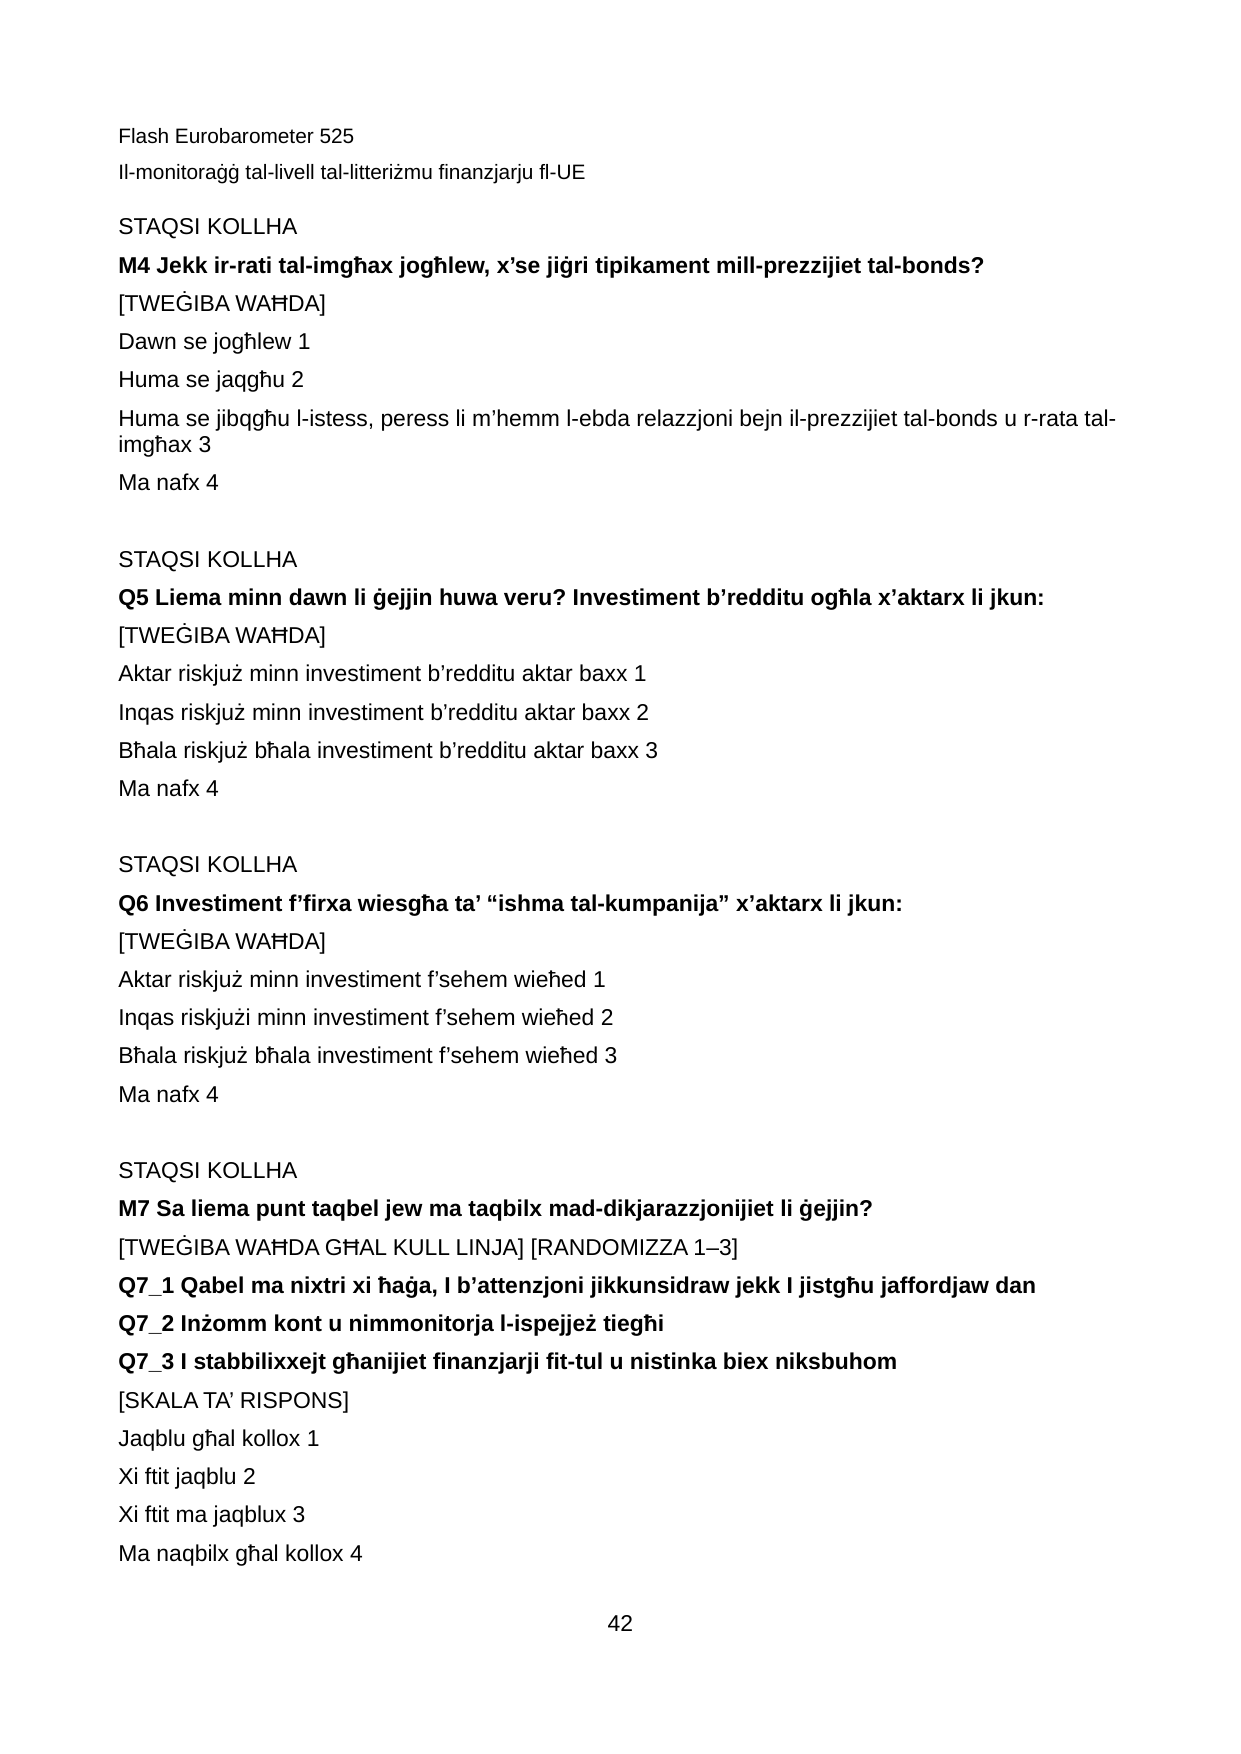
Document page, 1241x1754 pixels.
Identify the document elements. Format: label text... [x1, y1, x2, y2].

text [TWEĠIBA WAĦDA] [118, 928, 1122, 954]
text STAQSI KOLLHA [118, 546, 1122, 572]
text Q7_1 Qabel ma nixtri xi ħaġa, I b’attenzjoni jikkunsidraw jekk I jistgħu jaffordjaw dan [118, 1272, 1122, 1298]
text M7 Sa liema punt taqbel jew ma taqbilx mad-dikjarazzjonijiet li ġejjin? [118, 1195, 1122, 1222]
text [SKALA TA’ RISPONS] [118, 1387, 1122, 1413]
text Ma naqbilx għal kollox 4 [118, 1539, 1122, 1566]
text STAQSI KOLLHA [118, 1157, 1122, 1183]
text Bħala riskjuż bħala investiment b’redditu aktar baxx 3 [118, 737, 1122, 763]
text Q5 Liema minn dawn li ġejjin huwa veru? Investiment b’redditu ogħla x’aktarx li jkun: [118, 584, 1122, 610]
text Q6 Investiment f’firxa wiesgħa ta’ “ishma tal-kumpanija” x’aktarx li jkun: [118, 889, 1122, 916]
text Aktar riskjuż minn investiment f’sehem wieħed 1 [118, 966, 1122, 992]
text [TWEĠIBA WAĦDA] [118, 290, 1122, 316]
text Q7_3 I stabbilixxejt għanijiet finanzjarji fit-tul u nistinka biex niksbuhom [118, 1348, 1122, 1375]
text Huma se jibqgħu l-istess, peress li m’hemm l-ebda relazzjoni bejn il-prezzijiet tal-bonds u r-rata tal-imgħax 3 [118, 404, 1122, 457]
text [TWEĠIBA WAĦDA] [118, 622, 1122, 648]
text Xi ftit jaqblu 2 [118, 1463, 1122, 1489]
text Ma nafx 4 [118, 775, 1122, 801]
text STAQSI KOLLHA [118, 213, 1122, 240]
text Bħala riskjuż bħala investiment f’sehem wieħed 3 [118, 1042, 1122, 1069]
text Xi ftit ma jaqblux 3 [118, 1501, 1122, 1528]
text Jaqblu għal kollox 1 [118, 1425, 1122, 1451]
text Ma nafx 4 [118, 1081, 1122, 1107]
text Aktar riskjuż minn investiment b’redditu aktar baxx 1 [118, 660, 1122, 687]
text STAQSI KOLLHA [118, 851, 1122, 878]
text Inqas riskjuż minn investiment b’redditu aktar baxx 2 [118, 698, 1122, 725]
text Inqas riskjużi minn investiment f’sehem wieħed 2 [118, 1004, 1122, 1031]
text [TWEĠIBA WAĦDA GĦAL KULL LINJA] [RANDOMIZZA 1–3] [118, 1234, 1122, 1260]
text Q7_2 Inżomm kont u nimmonitorja l-ispejjeż tiegħi [118, 1310, 1122, 1336]
text Ma nafx 4 [118, 469, 1122, 495]
text Huma se jaqgħu 2 [118, 366, 1122, 393]
text Dawn se jogħlew 1 [118, 328, 1122, 354]
text M4 Jekk ir-rati tal-imgħax jogħlew, x’se jiġri tipikament mill-prezzijiet tal-bonds? [118, 252, 1122, 278]
